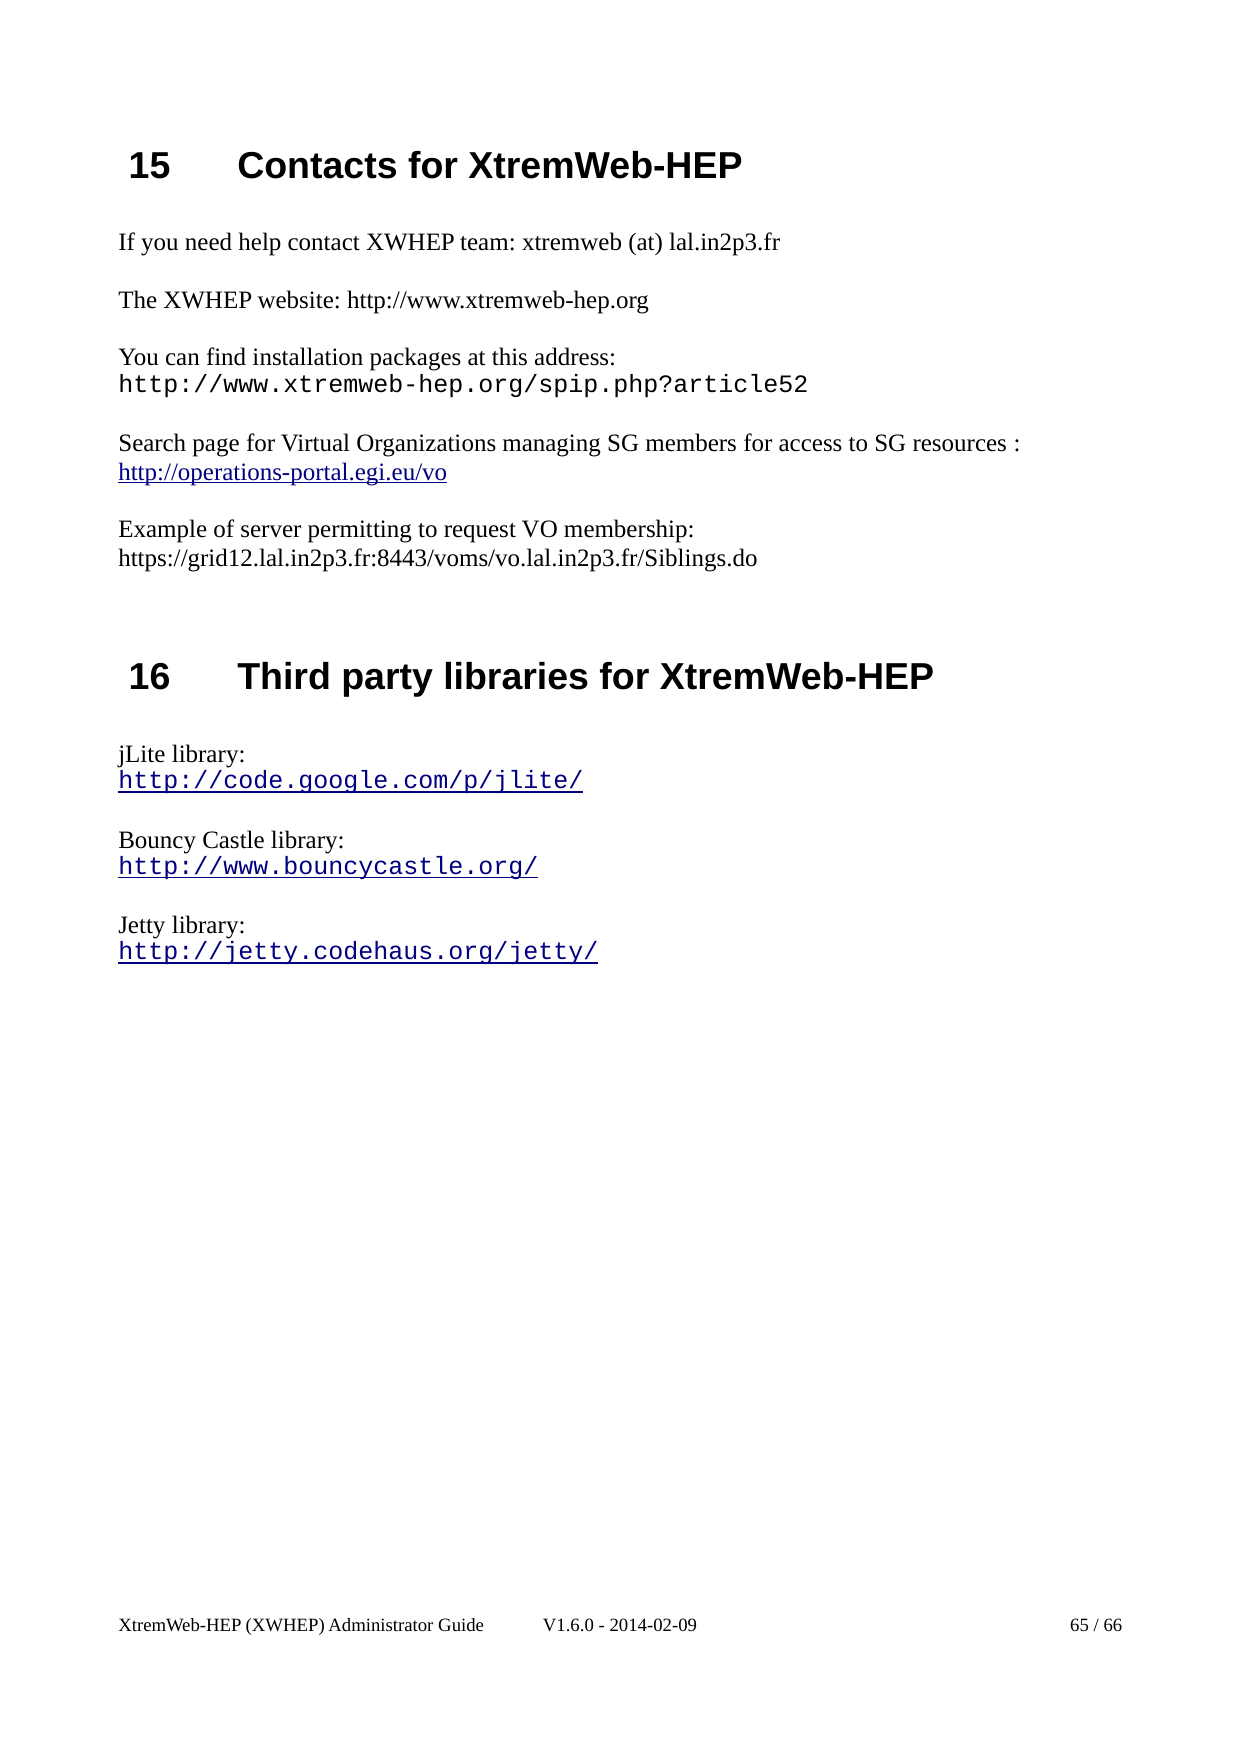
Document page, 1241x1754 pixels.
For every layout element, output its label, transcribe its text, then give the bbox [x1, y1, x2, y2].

text Jetty library: [118, 910, 1122, 939]
text http://jetty.codehaus.org/jetty/ [118, 939, 1122, 967]
text http://www.xtremweb-hep.org/spip.php?article52 [118, 371, 1122, 399]
text http://code.google.com/p/jlite/ [118, 768, 1122, 796]
text The XWHEP website: http://www.xtremweb-hep.org [118, 285, 1122, 314]
text jLite library: [118, 739, 1122, 768]
text http://operations-portal.egi.eu/vo [118, 457, 1122, 486]
text https://grid12.lal.in2p3.fr:8443/voms/vo.lal.in2p3.fr/Siblings.do [118, 543, 1122, 572]
subtitle Contacts for XtremWeb-HEP [118, 143, 1122, 186]
text Search page for Virtual Organizations managing SG members for access to SG resources : [118, 428, 1122, 457]
text Example of server permitting to request VO membership: [118, 514, 1122, 543]
text http://www.bouncycastle.org/ [118, 853, 1122, 882]
subtitle Third party libraries for XtremWeb-HEP [118, 654, 1122, 698]
text If you need help contact XWHEP team: xtremweb (at) lal.in2p3.fr [118, 227, 1122, 256]
text You can find installation packages at this address: [118, 342, 1122, 371]
text Bouncy Castle library: [118, 825, 1122, 853]
